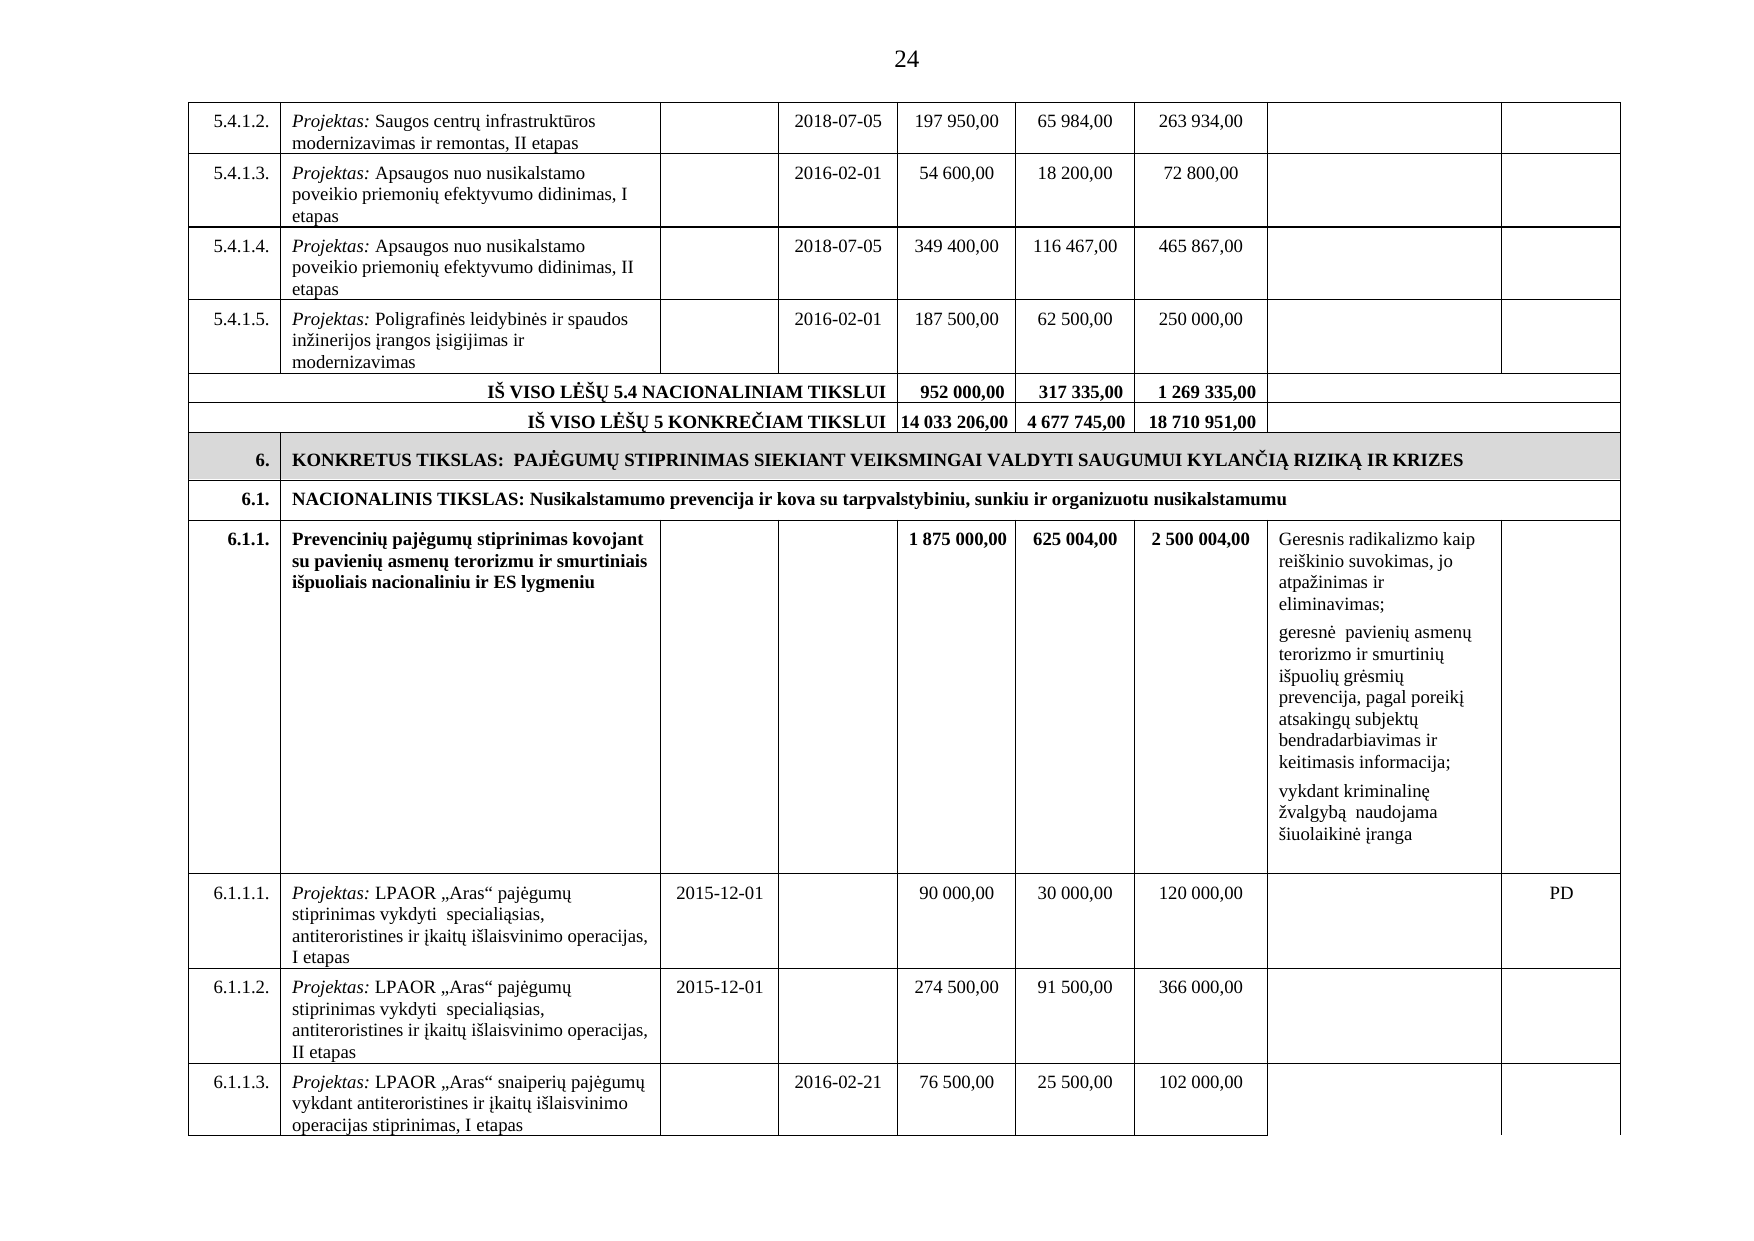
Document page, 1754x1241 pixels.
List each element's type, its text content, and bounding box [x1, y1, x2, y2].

table_cell [1502, 103, 1620, 153]
table_cell [1502, 154, 1620, 226]
table_cell 5.4.1.5. [189, 300, 280, 372]
table_cell [779, 521, 897, 873]
table_cell 54 600,00 [898, 154, 1015, 226]
table_cell 6. [189, 433, 280, 479]
table_cell [661, 154, 778, 226]
table_cell 2015-12-01 [661, 874, 778, 968]
table_cell 120 000,00 [1135, 874, 1267, 968]
table_cell [1268, 154, 1501, 226]
table_cell 14 033 206,00 [898, 403, 1015, 432]
table_cell 6.1.1.2. [189, 969, 280, 1062]
table_cell [1502, 300, 1620, 372]
table_cell [661, 1064, 778, 1135]
table_cell [779, 969, 897, 1062]
table_cell 197 950,00 [898, 103, 1015, 153]
table_cell 2018-07-05 [779, 228, 897, 299]
table_cell 6.1.1. [189, 521, 280, 873]
table_cell 72 800,00 [1135, 154, 1267, 226]
table_cell Projektas: Apsaugos nuo nusikalstamo poveikio priemonių efektyvumo didinimas, I etapas [281, 154, 660, 226]
table_cell 90 000,00 [898, 874, 1015, 968]
table_cell [1268, 969, 1501, 1062]
table_cell 4 677 745,00 [1016, 403, 1134, 432]
table_cell [1502, 521, 1620, 873]
table_cell 2016-02-01 [779, 300, 897, 372]
table_cell [1268, 403, 1620, 432]
table_cell [1268, 374, 1620, 402]
table_cell [1502, 228, 1620, 299]
table_cell 952 000,00 [898, 374, 1015, 402]
table_cell [779, 874, 897, 968]
table_cell Projektas: Apsaugos nuo nusikalstamo poveikio priemonių efektyvumo didinimas, II etapas [281, 228, 660, 299]
table_cell 6.1.1.3. [189, 1064, 280, 1135]
table_cell [1268, 874, 1501, 968]
table_cell [1268, 103, 1501, 153]
table_cell 2015-12-01 [661, 969, 778, 1062]
table_cell KONKRETUS TIKSLAS: PAJĖGUMŲ STIPRINIMAS SIEKIANT VEIKSMINGAI VALDYTI SAUGUMUI KYLANČIĄ RIZIKĄ IR KRIZES [281, 433, 1620, 479]
table_cell [1268, 1064, 1501, 1135]
table_cell 187 500,00 [898, 300, 1015, 372]
table_cell 5.4.1.4. [189, 228, 280, 299]
table_cell 2 500 004,00 [1135, 521, 1267, 873]
table_cell IŠ VISO LĖŠŲ 5.4 NACIONALINIAM TIKSLUI [189, 374, 897, 402]
table_cell 465 867,00 [1135, 228, 1267, 299]
table_cell [661, 300, 778, 372]
table_cell [1268, 228, 1501, 299]
table_cell Projektas: LPAOR „Aras“ pajėgumų stiprinimas vykdyti specialiąsias, antiteroristines ir įkaitų išlaisvinimo operacijas, I etapas [281, 874, 660, 968]
table_cell [1268, 300, 1501, 372]
table_cell Geresnis radikalizmo kaip reiškinio suvokimas, jo atpažinimas ir eliminavimas; geresnė pavienių asmenų terorizmo ir smurtinių išpuolių grėsmių prevencija, pagal poreikį atsakingų subjektų bendradarbiavimas ir keitimasis informacija; vykdant kriminalinę žvalgybą naudojama šiuolaikinė įranga [1268, 521, 1501, 873]
table_cell Projektas: Poligrafinės leidybinės ir spaudos inžinerijos įrangos įsigijimas ir modernizavimas [281, 300, 660, 372]
table_cell 30 000,00 [1016, 874, 1134, 968]
table_cell 102 000,00 [1135, 1064, 1267, 1135]
table_cell 116 467,00 [1016, 228, 1134, 299]
table_cell 2016-02-01 [779, 154, 897, 226]
table_cell 18 710 951,00 [1135, 403, 1267, 432]
table_cell 1 269 335,00 [1135, 374, 1267, 402]
table_cell [661, 103, 778, 153]
table_cell NACIONALINIS TIKSLAS: Nusikalstamumo prevencija ir kova su tarpvalstybiniu, sunkiu ir organizuotu nusikalstamumu [281, 481, 1620, 519]
table_cell 625 004,00 [1016, 521, 1134, 873]
table_cell 65 984,00 [1016, 103, 1134, 153]
table_cell 18 200,00 [1016, 154, 1134, 226]
table_cell 6.1.1.1. [189, 874, 280, 968]
table_cell 5.4.1.2. [189, 103, 280, 153]
table_cell [1502, 1064, 1620, 1135]
table_cell Projektas: LPAOR „Aras“ pajėgumų stiprinimas vykdyti specialiąsias, antiteroristines ir įkaitų išlaisvinimo operacijas, II etapas [281, 969, 660, 1062]
table_cell 25 500,00 [1016, 1064, 1134, 1135]
table_cell 1 875 000,00 [898, 521, 1015, 873]
table_cell 366 000,00 [1135, 969, 1267, 1062]
table_cell Projektas: LPAOR „Aras“ snaiperių pajėgumų vykdant antiteroristines ir įkaitų išlaisvinimo operacijas stiprinimas, I etapas [281, 1064, 660, 1135]
table_cell IŠ VISO LĖŠŲ 5 KONKREČIAM TIKSLUI [189, 403, 897, 432]
table_cell 317 335,00 [1016, 374, 1134, 402]
table_cell 62 500,00 [1016, 300, 1134, 372]
table_cell 6.1. [189, 481, 280, 519]
table_cell Prevencinių pajėgumų stiprinimas kovojant su pavienių asmenų terorizmu ir smurtiniais išpuoliais nacionaliniu ir ES lygmeniu [281, 521, 660, 873]
table_cell 2016-02-21 [779, 1064, 897, 1135]
table_cell Projektas: Saugos centrų infrastruktūros modernizavimas ir remontas, II etapas [281, 103, 660, 153]
table_cell [1502, 969, 1620, 1062]
table_cell [661, 228, 778, 299]
table_cell 91 500,00 [1016, 969, 1134, 1062]
table_cell 250 000,00 [1135, 300, 1267, 372]
table_cell 349 400,00 [898, 228, 1015, 299]
table_cell 76 500,00 [898, 1064, 1015, 1135]
table_cell 263 934,00 [1135, 103, 1267, 153]
table_cell [661, 521, 778, 873]
table_cell 274 500,00 [898, 969, 1015, 1062]
table_cell 2018-07-05 [779, 103, 897, 153]
table_cell 5.4.1.3. [189, 154, 280, 226]
table_cell PD [1502, 874, 1620, 968]
